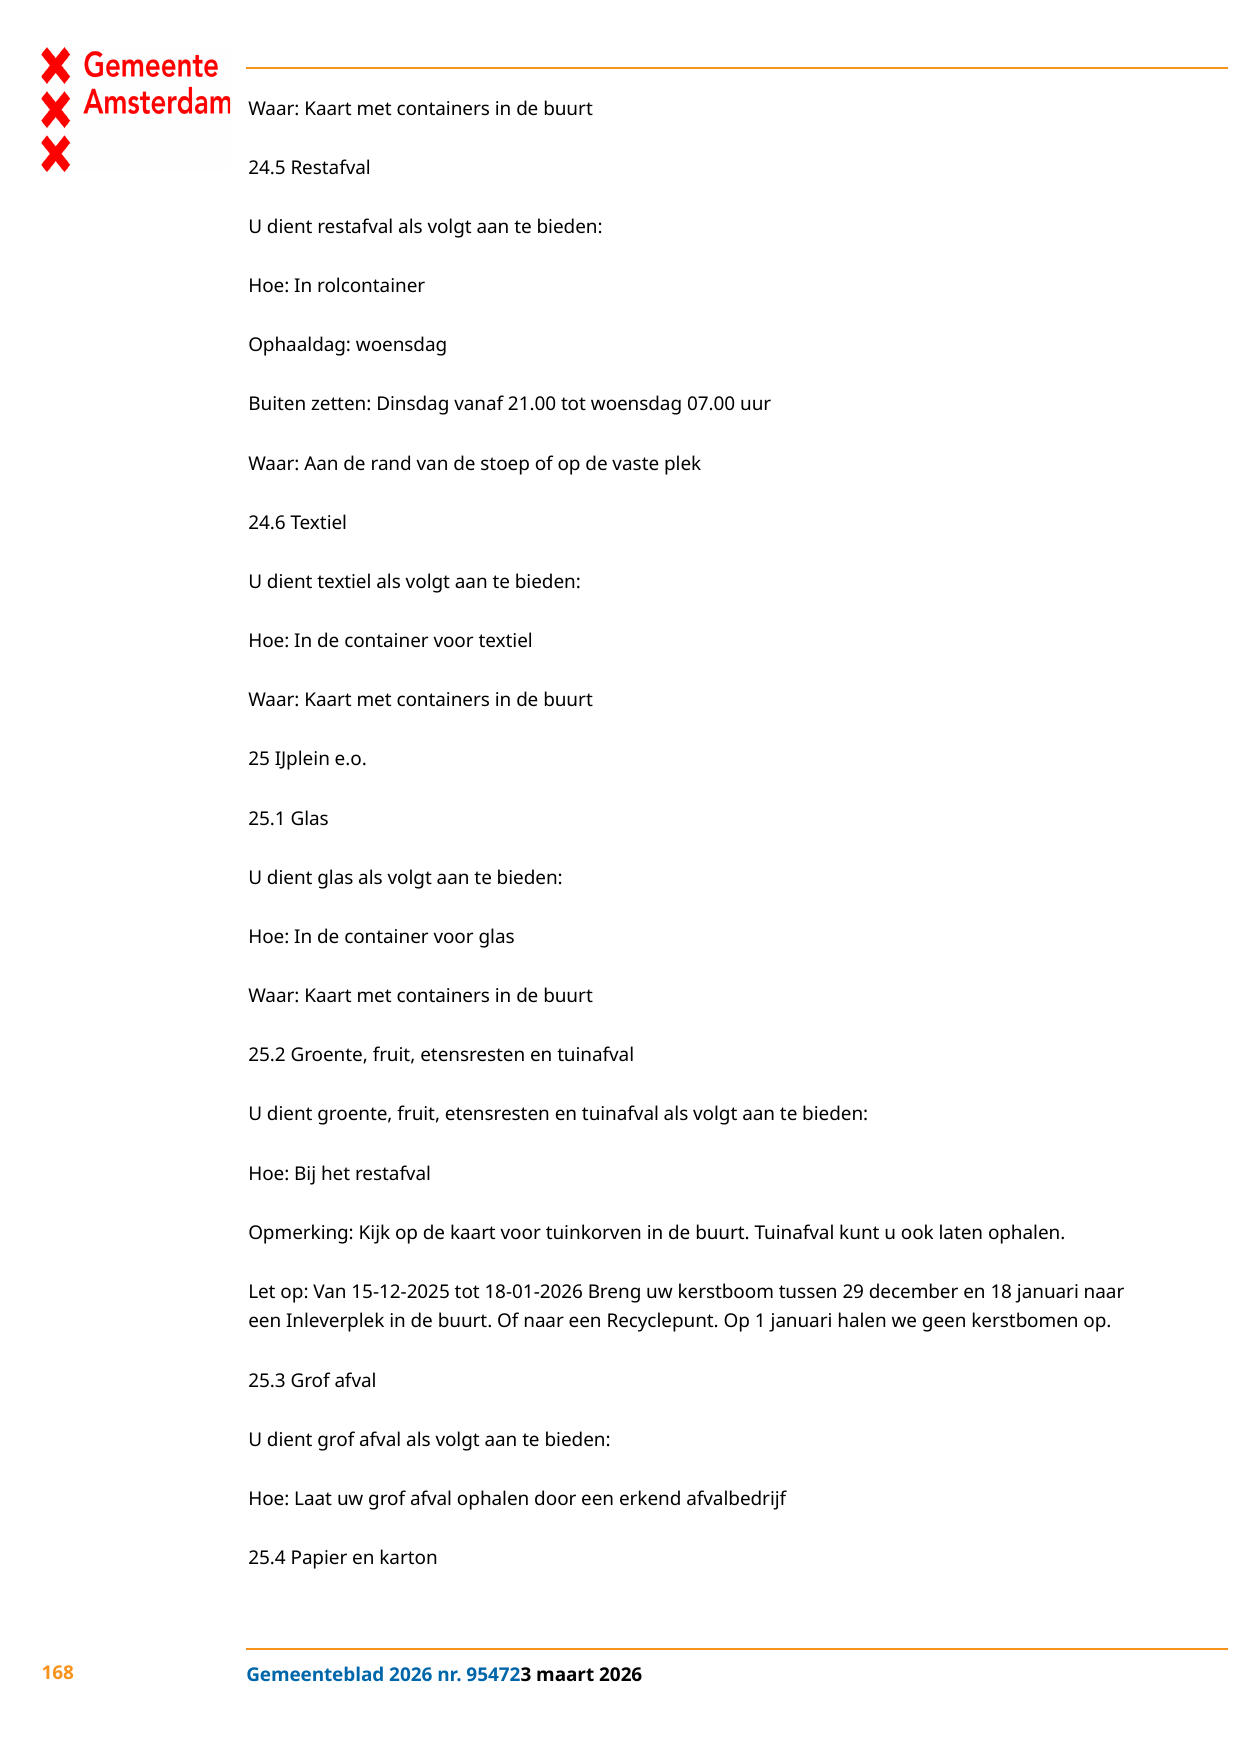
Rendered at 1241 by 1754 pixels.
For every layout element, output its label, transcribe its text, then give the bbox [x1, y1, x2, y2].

text U dient grof afval als volgt aan te bieden: [248, 1426, 1152, 1452]
text U dient textiel als volgt aan te bieden: [248, 568, 1152, 594]
text Ophaaldag: woensdag [248, 331, 1152, 357]
text Waar: Kaart met containers in de buurt [248, 686, 1152, 712]
text U dient glas als volgt aan te bieden: [248, 864, 1152, 890]
text 25.1 Glas [248, 805, 1152, 831]
text Hoe: In de container voor textiel [248, 627, 1152, 653]
text Waar: Kaart met containers in de buurt [248, 95, 1152, 121]
text Waar: Kaart met containers in de buurt [248, 982, 1152, 1008]
text Hoe: In de container voor glas [248, 923, 1152, 949]
text U dient restafval als volgt aan te bieden: [248, 213, 1152, 239]
text 25.3 Grof afval [248, 1367, 1152, 1393]
text Buiten zetten: Dinsdag vanaf 21.00 tot woensdag 07.00 uur [248, 391, 1152, 416]
text Hoe: Laat uw grof afval ophalen door een erkend afvalbedrijf [248, 1485, 1152, 1511]
text U dient groente, fruit, etensresten en tuinafval als volgt aan te bieden: [248, 1101, 1152, 1126]
text 25 IJplein e.o. [248, 746, 1152, 771]
text Let op: Van 15-12-2025 tot 18-01-2026 Breng uw kerstboom tussen 29 december en 18 januari naar een Inleverplek in de buurt. Of naar een Recyclepunt. Op 1 januari halen we geen kerstbomen op. [248, 1278, 1152, 1333]
text 25.2 Groente, fruit, etensresten en tuinafval [248, 1041, 1152, 1067]
picture [41, 47, 231, 172]
text Hoe: In rolcontainer [248, 272, 1152, 298]
text Opmerking: Kijk op de kaart voor tuinkorven in de buurt. Tuinafval kunt u ook laten ophalen. [248, 1219, 1152, 1245]
text 24.6 Textiel [248, 509, 1152, 535]
text Waar: Aan de rand van de stoep of op de vaste plek [248, 450, 1152, 476]
text Hoe: Bij het restafval [248, 1160, 1152, 1186]
text 25.4 Papier en karton [248, 1544, 1152, 1570]
text 24.5 Restafval [248, 154, 1152, 180]
